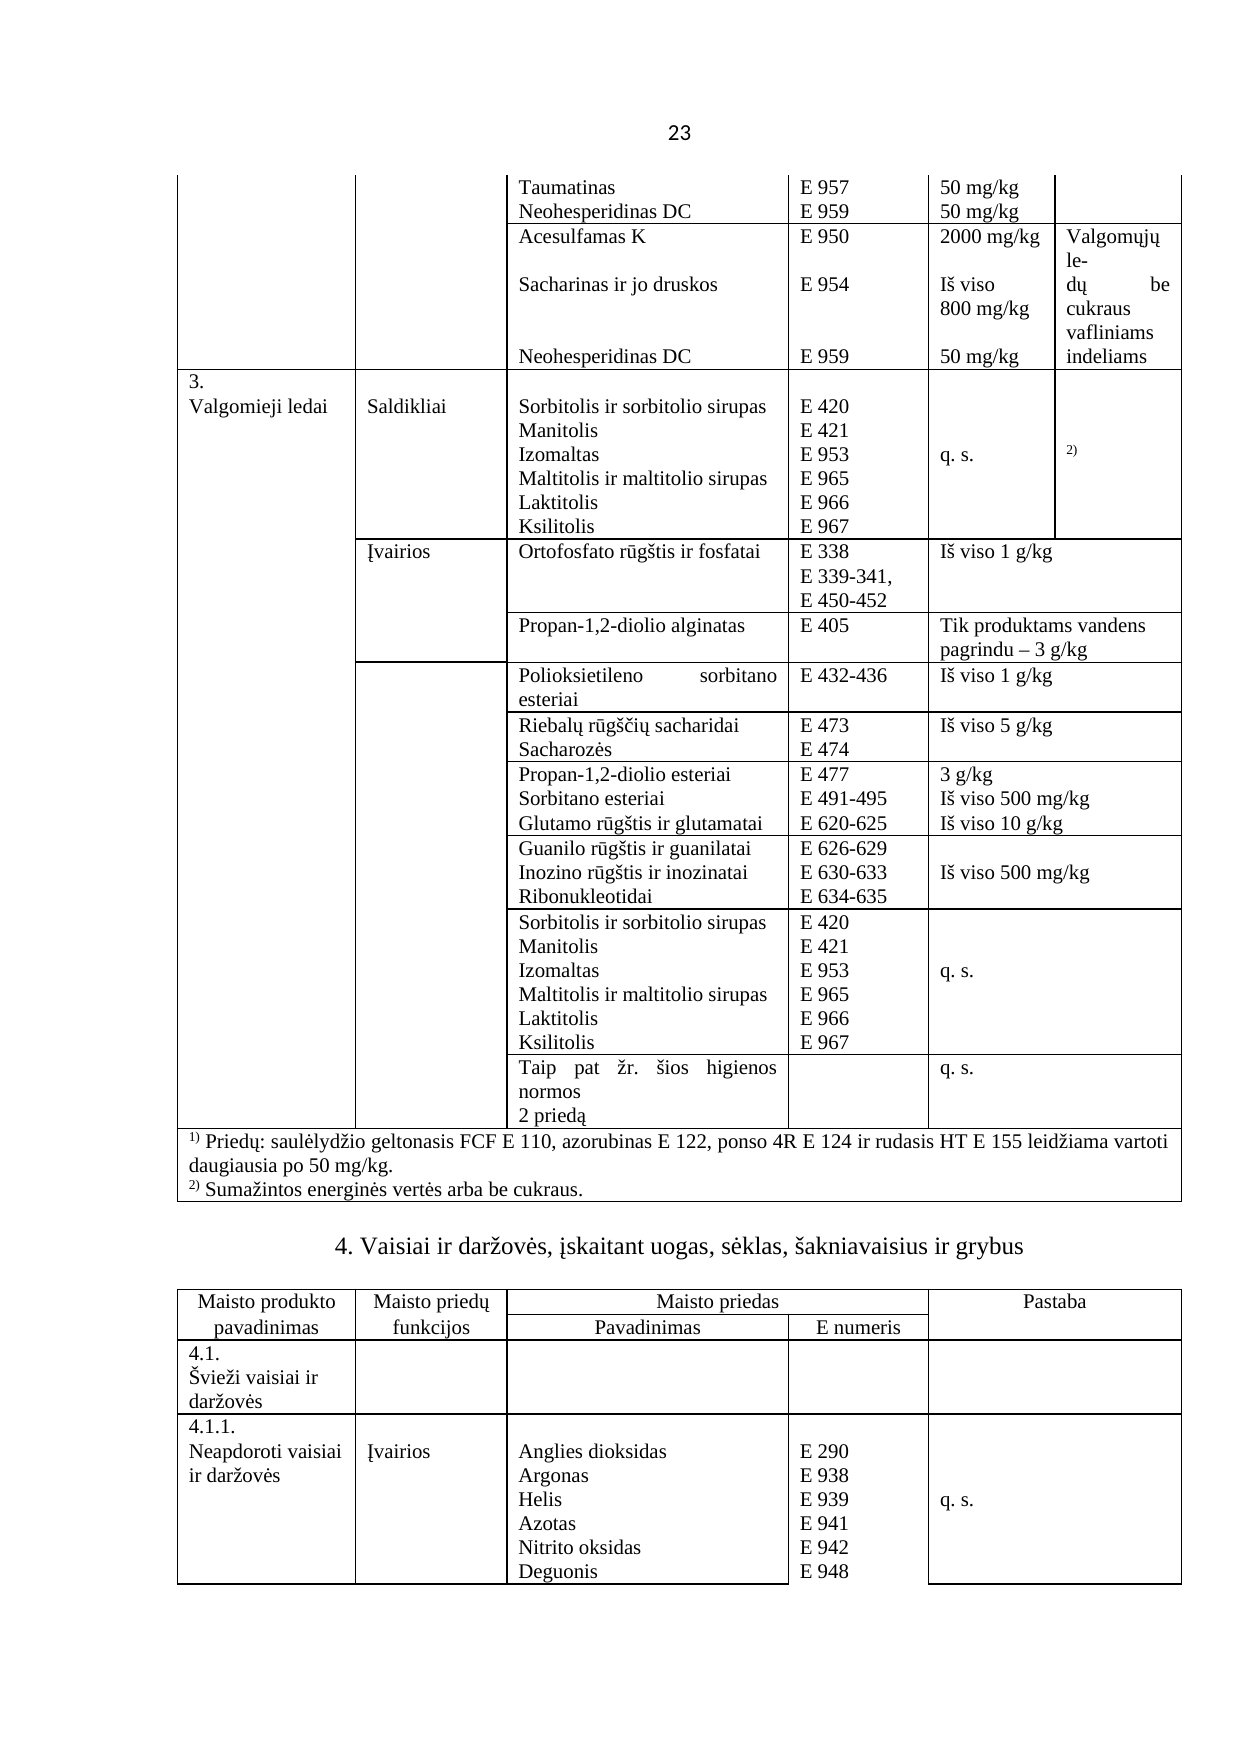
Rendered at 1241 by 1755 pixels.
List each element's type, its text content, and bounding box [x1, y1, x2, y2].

table_cell [178, 737, 355, 761]
table_cell [356, 810, 506, 834]
table_cell Neohesperidinas DC [508, 344, 788, 368]
table_cell [929, 490, 1054, 514]
table_cell [356, 835, 506, 860]
table_cell E 941 [789, 1511, 928, 1535]
table_cell [929, 1535, 1181, 1559]
table_cell E 491-495 [789, 786, 928, 810]
table_cell E 953 [789, 958, 928, 982]
table_cell [929, 370, 1054, 418]
table_cell Izomaltas [508, 958, 788, 982]
table_cell [929, 737, 1181, 761]
table_cell q. s. [929, 1487, 1181, 1511]
table_cell [356, 934, 506, 958]
table_cell E 967 [789, 1030, 928, 1054]
table_cell [789, 1341, 928, 1413]
table_cell [178, 786, 355, 810]
table_cell Sorbitano esteriai [508, 786, 788, 810]
table_cell [356, 442, 506, 466]
table_cell Inozino rūgštis ir inozinatai [508, 860, 788, 884]
table_cell Anglies dioksidas [508, 1415, 788, 1463]
table_cell [178, 661, 355, 711]
table_cell [178, 1030, 355, 1054]
table_cell E 473 [789, 713, 928, 737]
table_cell [178, 538, 355, 612]
table_cell [356, 1463, 506, 1487]
table_cell [356, 908, 506, 934]
table_cell [1056, 490, 1181, 514]
table_cell [356, 884, 506, 908]
table_cell [356, 1535, 506, 1559]
table_cell Helis [508, 1487, 788, 1511]
table_cell q. s. [929, 442, 1054, 466]
table_cell [178, 175, 355, 199]
table_cell [356, 958, 506, 982]
table_cell Ksilitolis [508, 1030, 788, 1054]
table_cell Sacharinas ir jo druskos [508, 272, 788, 344]
table_cell [178, 835, 355, 860]
table_cell Azotas [508, 1511, 788, 1535]
table_cell Tik produktams vandens pagrindu – 3 g/kg [929, 613, 1181, 661]
table_cell [929, 1511, 1181, 1535]
table_cell [178, 884, 355, 908]
table_cell E 938 [789, 1463, 928, 1487]
table_cell E 290 [789, 1415, 928, 1463]
table_cell E 953 [789, 442, 928, 466]
table_cell [356, 663, 506, 711]
table_cell Sorbitolis ir sorbitolio sirupas [508, 370, 788, 418]
table_cell [178, 958, 355, 982]
table_cell E 942 [789, 1535, 928, 1559]
table_cell E 959 [789, 199, 928, 223]
table_cell Polioksietileno sorbitano esteriai [508, 663, 788, 711]
table_cell 4.1.1. Neapdoroti vaisiai [178, 1415, 355, 1463]
table_cell Ortofosfato rūgštis ir fosfatai [508, 540, 788, 612]
table_cell E 966 [789, 1006, 928, 1030]
table_cell [356, 1511, 506, 1535]
table_cell E 950 [789, 224, 928, 272]
table_cell q. s. [929, 1055, 1181, 1127]
table_cell Laktitolis [508, 1006, 788, 1030]
table_cell [929, 1006, 1181, 1030]
table_cell [178, 810, 355, 834]
table_cell Acesulfamas K [508, 224, 788, 272]
table_cell [178, 199, 355, 223]
table_cell [178, 466, 355, 490]
table_cell Ribonukleotidai [508, 884, 788, 908]
table_cell [178, 1559, 355, 1583]
table_cell Neohesperidinas DC [508, 199, 788, 223]
table_cell Iš viso 10 g/kg [929, 810, 1181, 834]
table_header Maisto produkto [178, 1290, 355, 1313]
table_cell [356, 1054, 506, 1127]
table_cell [356, 490, 506, 514]
table_cell dų be cukraus vafliniams [1056, 272, 1181, 344]
table_cell [356, 786, 506, 810]
table_cell [178, 934, 355, 958]
table_cell [356, 272, 506, 344]
table_cell Pavadinimas [508, 1315, 788, 1339]
table_cell Guanilo rūgštis ir guanilatai [508, 836, 788, 860]
table_cell [356, 418, 506, 442]
table_cell [178, 223, 355, 272]
table_cell [356, 982, 506, 1006]
table_cell E 634-635 [789, 884, 928, 908]
table_header Pastaba [929, 1290, 1181, 1313]
table_cell [929, 514, 1054, 538]
table_cell [178, 711, 355, 737]
table_cell E 477 [789, 762, 928, 786]
table_cell [929, 1314, 1181, 1339]
table_cell 2) [1056, 442, 1181, 466]
table_cell [178, 860, 355, 884]
table_cell E 954 [789, 272, 928, 344]
table_cell Įvairios [356, 1415, 506, 1463]
table_cell [178, 982, 355, 1006]
table_cell [1056, 175, 1181, 199]
table_cell Iš viso 500 mg/kg [929, 860, 1181, 884]
table_cell [178, 761, 355, 786]
table_cell [178, 1511, 355, 1535]
table_cell Iš viso 800 mg/kg [929, 272, 1054, 344]
table_cell [178, 442, 355, 466]
table_cell [929, 1030, 1181, 1054]
table_cell E numeris [789, 1315, 928, 1339]
table_cell indeliams [1056, 344, 1181, 368]
table_cell ir daržovės [178, 1463, 355, 1487]
text 4. Vaisiai ir daržovės, įskaitant uogas, sėklas, šakniavaisius ir grybus [177, 1231, 1181, 1260]
table_cell 3. Valgomieji ledai [178, 370, 355, 418]
table_cell [929, 466, 1054, 490]
table_cell [356, 223, 506, 272]
table_cell E 959 [789, 344, 928, 368]
table_cell Iš viso 1 g/kg [929, 540, 1181, 612]
table_cell [356, 199, 506, 223]
table_cell [929, 934, 1181, 958]
table_cell [178, 514, 355, 538]
table_cell [356, 1487, 506, 1511]
table_cell [356, 514, 506, 538]
table_cell E 421 [789, 418, 928, 442]
table_cell [356, 344, 506, 368]
table_cell Ksilitolis [508, 514, 788, 538]
table_cell [356, 761, 506, 786]
table_cell [508, 1341, 788, 1413]
table_cell [929, 1463, 1181, 1487]
table_cell [356, 612, 506, 661]
table_cell [178, 490, 355, 514]
table_cell Iš viso 5 g/kg [929, 713, 1181, 737]
table_cell E 338 E 339-341, E 450-452 [789, 540, 928, 612]
table_cell [356, 737, 506, 761]
table_cell Manitolis [508, 418, 788, 442]
table_cell [1056, 514, 1181, 538]
table_cell [1056, 466, 1181, 490]
table_cell E 957 [789, 175, 928, 199]
table_cell E 432-436 [789, 663, 928, 711]
table_cell [356, 711, 506, 737]
table_cell [178, 908, 355, 934]
table_cell [178, 1054, 355, 1127]
table_cell 50 mg/kg [929, 199, 1054, 223]
table_cell Iš viso 500 mg/kg [929, 786, 1181, 810]
table_cell Argonas [508, 1463, 788, 1487]
table_cell 2000 mg/kg [929, 224, 1054, 272]
table_cell [356, 1559, 506, 1583]
table_cell [356, 860, 506, 884]
table_cell Propan-1,2-diolio esteriai [508, 762, 788, 786]
table_cell E 948 [789, 1559, 928, 1583]
table_cell E 405 [789, 613, 928, 661]
table_cell [929, 910, 1181, 934]
table_cell E 939 [789, 1487, 928, 1511]
table_cell Įvairios [356, 540, 506, 612]
table_cell Sorbitolis ir sorbitolio sirupas [508, 910, 788, 934]
table_cell Nitrito oksidas [508, 1535, 788, 1559]
table_cell Iš viso 1 g/kg [929, 663, 1181, 711]
table_cell [356, 175, 506, 199]
table_cell [178, 612, 355, 661]
table_cell Taumatinas [508, 175, 788, 199]
table_cell [178, 1535, 355, 1559]
table_cell E 630-633 [789, 860, 928, 884]
table_header Maisto priedų [356, 1290, 506, 1313]
table_cell E 620-625 [789, 810, 928, 834]
table_cell Propan-1,2-diolio alginatas [508, 613, 788, 661]
table_cell E 420 [789, 910, 928, 934]
table_cell Riebalų rūgščių sacharidai [508, 713, 788, 737]
table_cell Laktitolis [508, 490, 788, 514]
table_cell E 421 [789, 934, 928, 958]
table_cell 50 mg/kg [929, 344, 1054, 368]
table_cell [1056, 370, 1181, 418]
table_cell 3 g/kg [929, 762, 1181, 786]
table_header Maisto priedas [508, 1290, 928, 1313]
table_cell E 966 [789, 490, 928, 514]
table_cell pavadinimas [178, 1314, 355, 1339]
table_cell q. s. [929, 958, 1181, 982]
table_cell 4.1. Švieži vaisiai ir daržovės [178, 1341, 355, 1413]
table_cell Sacharozės [508, 737, 788, 761]
table_cell funkcijos [356, 1314, 506, 1339]
table_cell Izomaltas [508, 442, 788, 466]
table_cell 50 mg/kg [929, 175, 1054, 199]
table_cell E 626-629 [789, 836, 928, 860]
table_cell [356, 466, 506, 490]
table_cell Taip pat žr. šios higienos normos 2 priedą [508, 1055, 788, 1127]
table_cell E 967 [789, 514, 928, 538]
table_cell [929, 884, 1181, 908]
table_cell Maltitolis ir maltitolio sirupas [508, 982, 788, 1006]
table_cell E 474 [789, 737, 928, 761]
table_cell 1) Priedų: saulėlydžio geltonasis FCF E 110, azorubinas E 122, ponso 4R E 124 ir rudasis HT E 155 leidžiama vartoti daugiausia po 50 mg/kg. 2) Sumažintos energinės vertės arba be cukraus. [178, 1129, 1181, 1201]
table_cell [789, 1055, 928, 1127]
table_cell E 420 [789, 370, 928, 418]
table_cell E 965 [789, 466, 928, 490]
table_cell Saldikliai [356, 370, 506, 418]
table_cell [356, 1341, 506, 1413]
table_cell [929, 1341, 1181, 1413]
table_cell [929, 418, 1054, 442]
table_cell [178, 272, 355, 344]
table_cell [356, 1006, 506, 1030]
table_cell Deguonis [508, 1559, 788, 1583]
table_cell E 965 [789, 982, 928, 1006]
table_cell Valgomųjų le- [1056, 224, 1181, 272]
table_cell [929, 836, 1181, 860]
table_cell Glutamo rūgštis ir glutamatai [508, 810, 788, 834]
table_cell [178, 344, 355, 368]
table_cell [178, 418, 355, 442]
table_cell Maltitolis ir maltitolio sirupas [508, 466, 788, 490]
table_cell [356, 1030, 506, 1054]
table_cell [178, 1006, 355, 1030]
table_cell [929, 1415, 1181, 1463]
table_cell Manitolis [508, 934, 788, 958]
table_cell [929, 982, 1181, 1006]
table_cell [178, 1487, 355, 1511]
table_cell [929, 1559, 1181, 1583]
table_cell [1056, 418, 1181, 442]
table_cell [1056, 199, 1181, 223]
